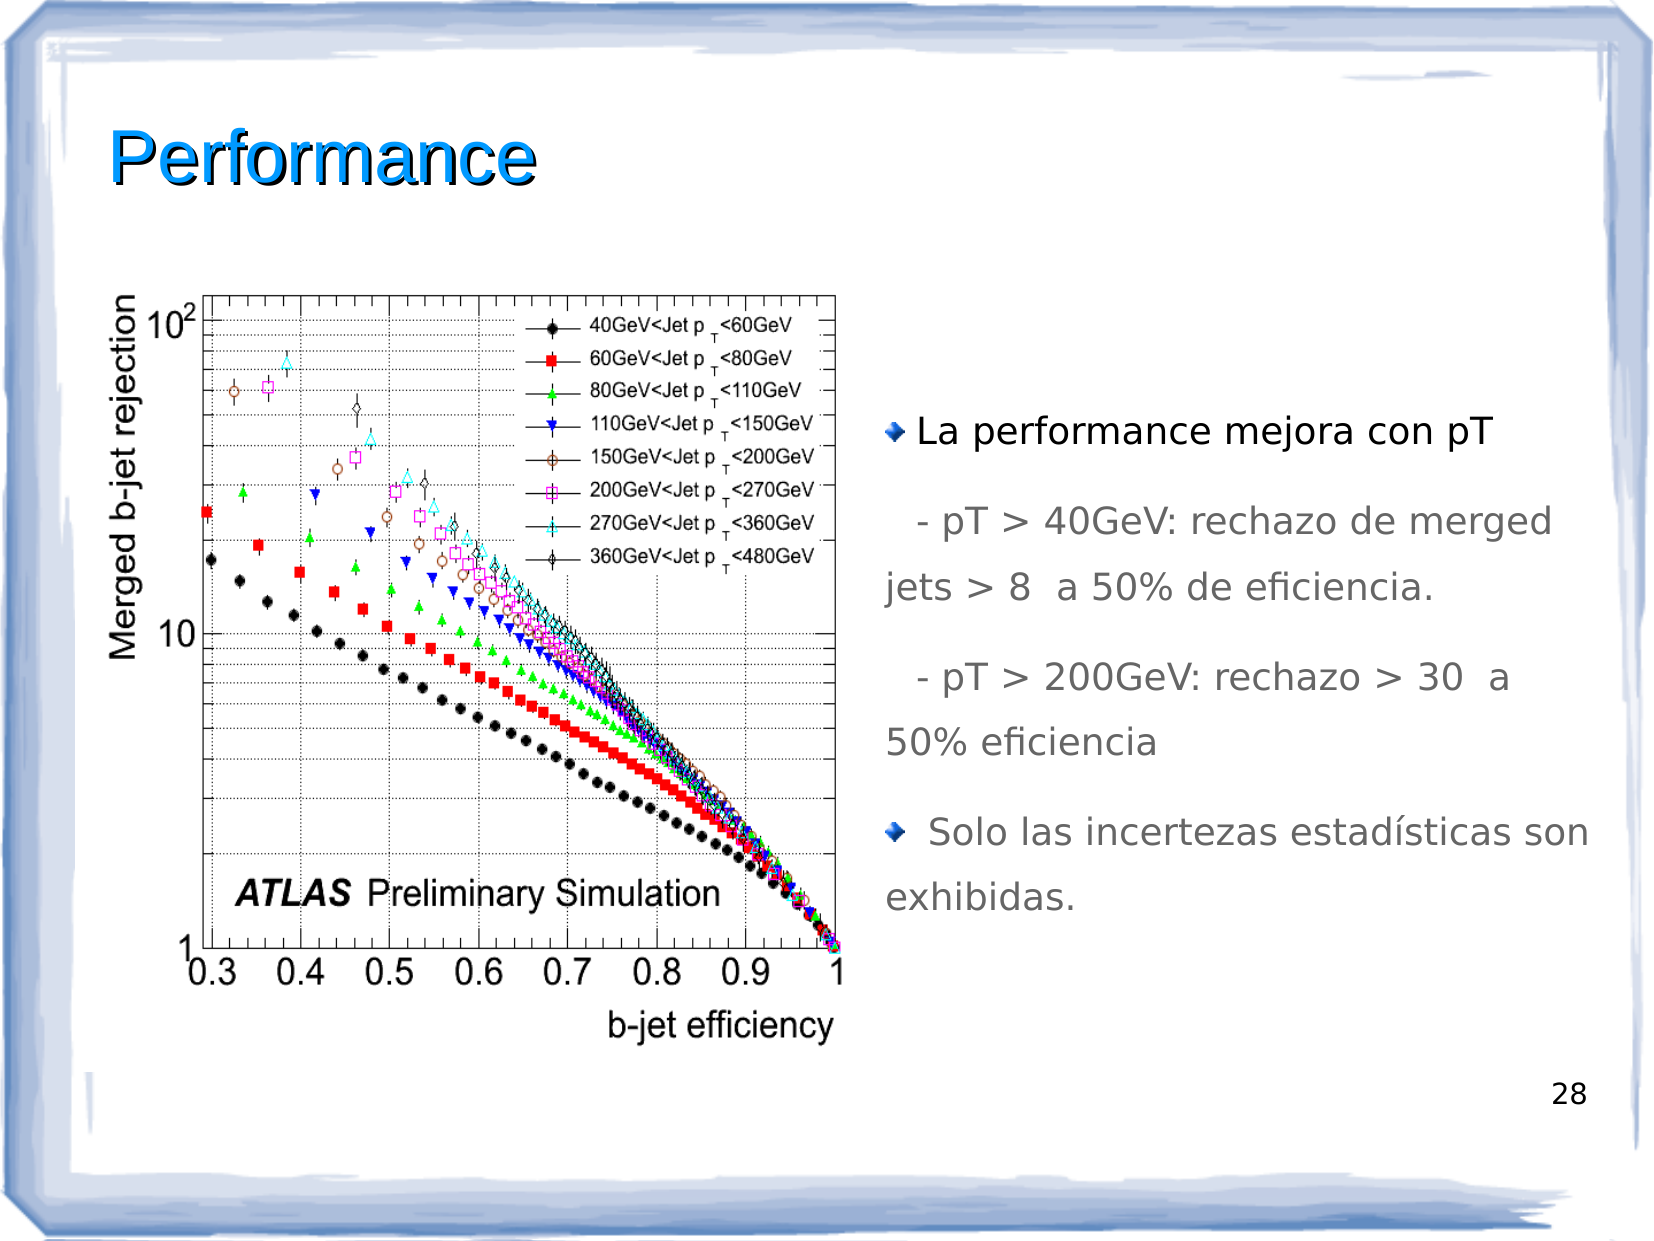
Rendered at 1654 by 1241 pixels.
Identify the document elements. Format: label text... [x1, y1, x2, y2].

text_box La performance mejora con pT - pT > 40GeV: rechazo de merged jets > 8 a 50% de eficiencia. - pT > 200GeV: rechazo > 30 a 50% eficiencia Solo las incertezas estadísticas son exhibidas. [875, 380, 1621, 906]
picture [0, 0, 1654, 1241]
title Performance [107, 83, 1491, 230]
